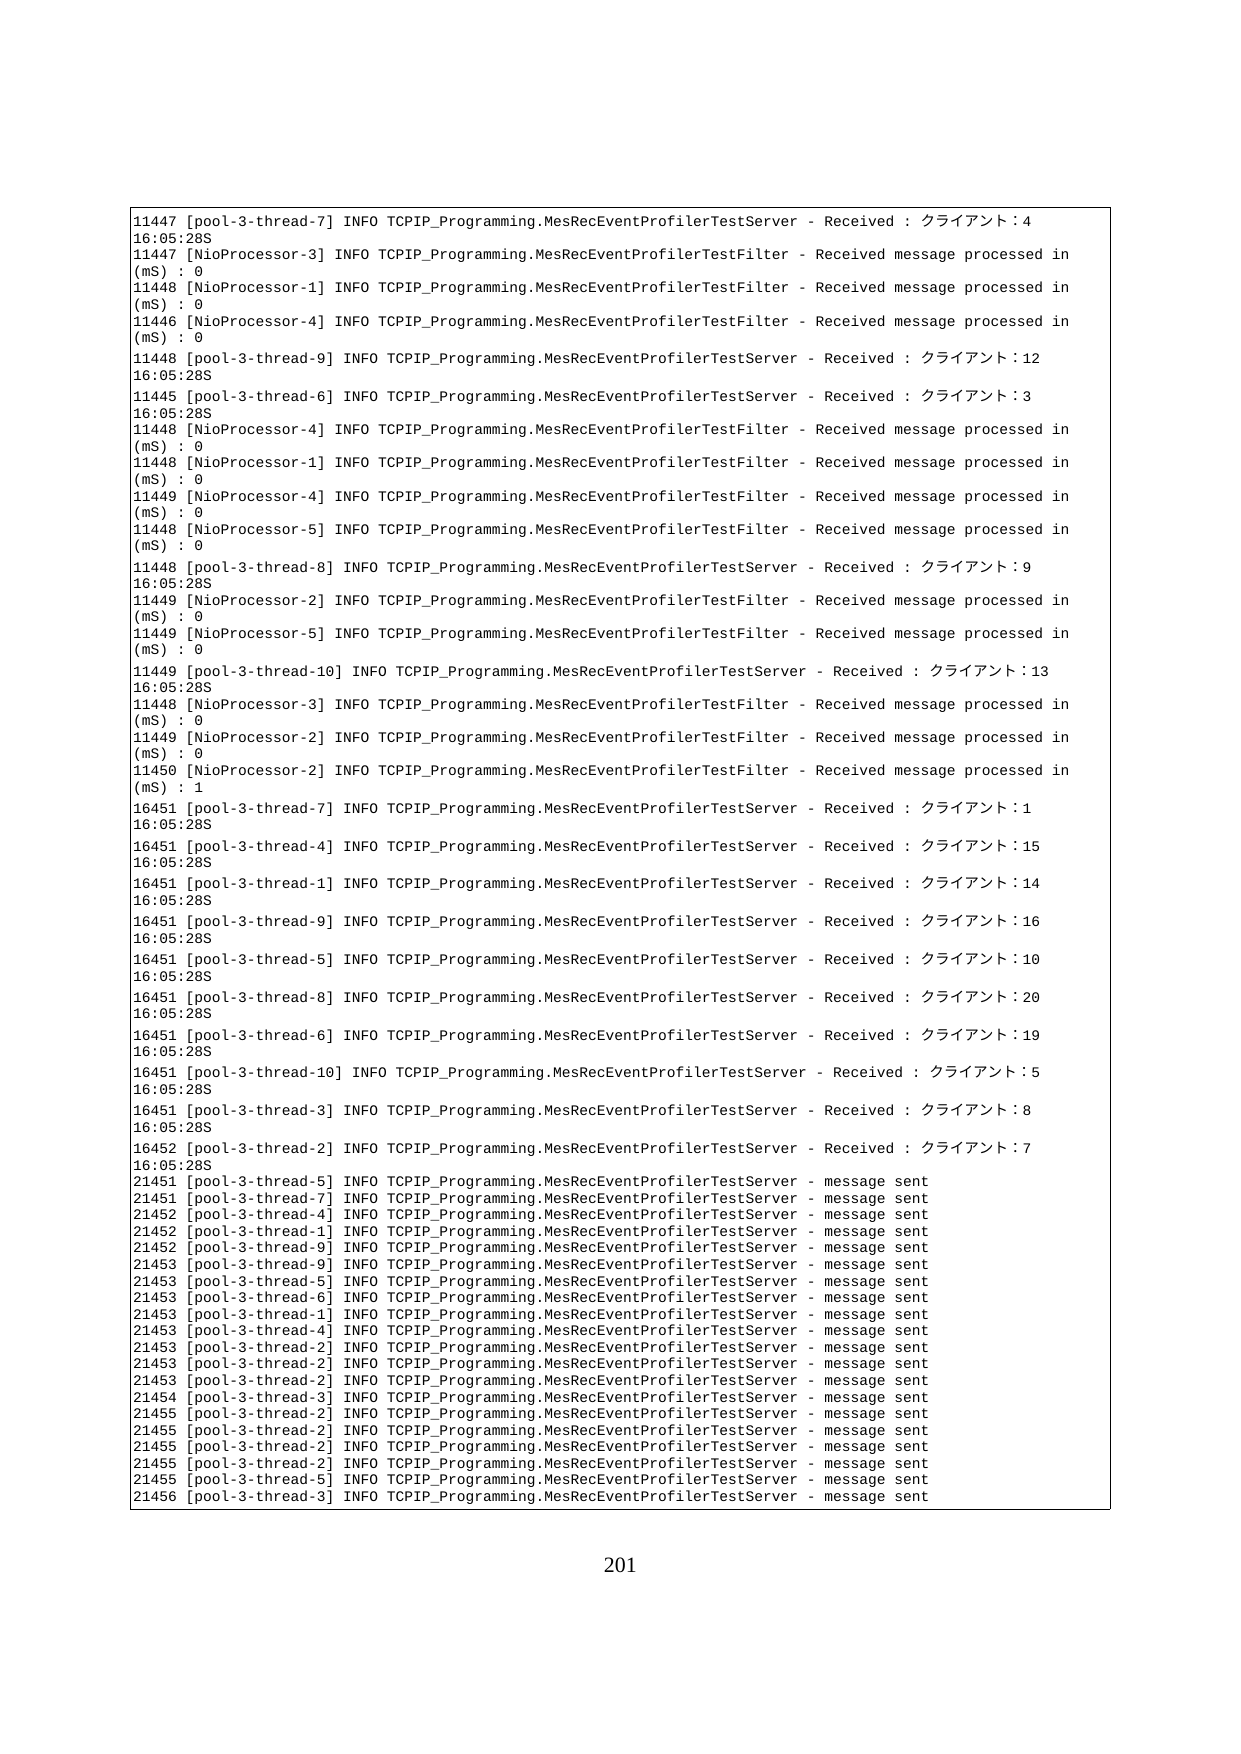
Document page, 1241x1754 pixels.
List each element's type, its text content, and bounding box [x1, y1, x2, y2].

text 21455 [pool-3-thread-2] INFO TCPIP_Programming.MesRecEventProfilerTestServer - message sent [131, 1453, 1110, 1469]
text 11448 [pool-3-thread-9] INFO TCPIP_Programming.MesRecEventProfilerTestServer - Received : クライアント：12 16:05:28S [131, 344, 1110, 382]
text 11449 [pool-3-thread-10] INFO TCPIP_Programming.MesRecEventProfilerTestServer - Received : クライアント：13 16:05:28S [131, 656, 1110, 694]
text 21453 [pool-3-thread-1] INFO TCPIP_Programming.MesRecEventProfilerTestServer - message sent [131, 1304, 1110, 1321]
text 11448 [NioProcessor-5] INFO TCPIP_Programming.MesRecEventProfilerTestFilter - Received message processed in (mS) : 0 [131, 519, 1110, 552]
text 16451 [pool-3-thread-1] INFO TCPIP_Programming.MesRecEventProfilerTestServer - Received : クライアント：14 16:05:28S [131, 869, 1110, 907]
text 21455 [pool-3-thread-2] INFO TCPIP_Programming.MesRecEventProfilerTestServer - message sent [131, 1420, 1110, 1436]
text 11447 [NioProcessor-3] INFO TCPIP_Programming.MesRecEventProfilerTestFilter - Received message processed in (mS) : 0 [131, 244, 1110, 278]
text 21452 [pool-3-thread-9] INFO TCPIP_Programming.MesRecEventProfilerTestServer - message sent [131, 1238, 1110, 1254]
text 11448 [NioProcessor-1] INFO TCPIP_Programming.MesRecEventProfilerTestFilter - Received message processed in (mS) : 0 [131, 453, 1110, 486]
text 21453 [pool-3-thread-6] INFO TCPIP_Programming.MesRecEventProfilerTestServer - message sent [131, 1287, 1110, 1304]
text 21456 [pool-3-thread-3] INFO TCPIP_Programming.MesRecEventProfilerTestServer - message sent [131, 1486, 1110, 1509]
text 11448 [NioProcessor-1] INFO TCPIP_Programming.MesRecEventProfilerTestFilter - Received message processed in (mS) : 0 [131, 278, 1110, 311]
text 16451 [pool-3-thread-8] INFO TCPIP_Programming.MesRecEventProfilerTestServer - Received : クライアント：20 16:05:28S [131, 982, 1110, 1020]
text 21453 [pool-3-thread-5] INFO TCPIP_Programming.MesRecEventProfilerTestServer - message sent [131, 1271, 1110, 1287]
text 16451 [pool-3-thread-4] INFO TCPIP_Programming.MesRecEventProfilerTestServer - Received : クライアント：15 16:05:28S [131, 831, 1110, 869]
text 21453 [pool-3-thread-9] INFO TCPIP_Programming.MesRecEventProfilerTestServer - message sent [131, 1254, 1110, 1271]
text 11448 [NioProcessor-4] INFO TCPIP_Programming.MesRecEventProfilerTestFilter - Received message processed in (mS) : 0 [131, 419, 1110, 453]
text 11449 [NioProcessor-2] INFO TCPIP_Programming.MesRecEventProfilerTestFilter - Received message processed in (mS) : 0 [131, 727, 1110, 760]
text 11449 [NioProcessor-2] INFO TCPIP_Programming.MesRecEventProfilerTestFilter - Received message processed in (mS) : 0 [131, 590, 1110, 623]
text 11450 [NioProcessor-2] INFO TCPIP_Programming.MesRecEventProfilerTestFilter - Received message processed in (mS) : 1 [131, 760, 1110, 793]
text 21453 [pool-3-thread-2] INFO TCPIP_Programming.MesRecEventProfilerTestServer - message sent [131, 1370, 1110, 1387]
text 21452 [pool-3-thread-4] INFO TCPIP_Programming.MesRecEventProfilerTestServer - message sent [131, 1204, 1110, 1221]
text 21455 [pool-3-thread-2] INFO TCPIP_Programming.MesRecEventProfilerTestServer - message sent [131, 1436, 1110, 1453]
text 11449 [NioProcessor-4] INFO TCPIP_Programming.MesRecEventProfilerTestFilter - Received message processed in (mS) : 0 [131, 486, 1110, 519]
text 21451 [pool-3-thread-7] INFO TCPIP_Programming.MesRecEventProfilerTestServer - message sent [131, 1188, 1110, 1204]
text 21453 [pool-3-thread-2] INFO TCPIP_Programming.MesRecEventProfilerTestServer - message sent [131, 1337, 1110, 1354]
text 16451 [pool-3-thread-5] INFO TCPIP_Programming.MesRecEventProfilerTestServer - Received : クライアント：10 16:05:28S [131, 944, 1110, 982]
text 16451 [pool-3-thread-7] INFO TCPIP_Programming.MesRecEventProfilerTestServer - Received : クライアント：1 16:05:28S [131, 793, 1110, 831]
text 11445 [pool-3-thread-6] INFO TCPIP_Programming.MesRecEventProfilerTestServer - Received : クライアント：3 16:05:28S [131, 382, 1110, 419]
text 11448 [NioProcessor-3] INFO TCPIP_Programming.MesRecEventProfilerTestFilter - Received message processed in (mS) : 0 [131, 694, 1110, 727]
text 16451 [pool-3-thread-9] INFO TCPIP_Programming.MesRecEventProfilerTestServer - Received : クライアント：16 16:05:28S [131, 907, 1110, 944]
text 11448 [pool-3-thread-8] INFO TCPIP_Programming.MesRecEventProfilerTestServer - Received : クライアント：9 16:05:28S [131, 552, 1110, 590]
text 11446 [NioProcessor-4] INFO TCPIP_Programming.MesRecEventProfilerTestFilter - Received message processed in (mS) : 0 [131, 311, 1110, 344]
text 11449 [NioProcessor-5] INFO TCPIP_Programming.MesRecEventProfilerTestFilter - Received message processed in (mS) : 0 [131, 623, 1110, 656]
text 21451 [pool-3-thread-5] INFO TCPIP_Programming.MesRecEventProfilerTestServer - message sent [131, 1171, 1110, 1188]
text 21453 [pool-3-thread-2] INFO TCPIP_Programming.MesRecEventProfilerTestServer - message sent [131, 1354, 1110, 1370]
text 16451 [pool-3-thread-3] INFO TCPIP_Programming.MesRecEventProfilerTestServer - Received : クライアント：8 16:05:28S [131, 1096, 1110, 1134]
text 21454 [pool-3-thread-3] INFO TCPIP_Programming.MesRecEventProfilerTestServer - message sent [131, 1387, 1110, 1403]
text 16451 [pool-3-thread-10] INFO TCPIP_Programming.MesRecEventProfilerTestServer - Received : クライアント：5 16:05:28S [131, 1058, 1110, 1096]
text 21455 [pool-3-thread-5] INFO TCPIP_Programming.MesRecEventProfilerTestServer - message sent [131, 1469, 1110, 1486]
text 11447 [pool-3-thread-7] INFO TCPIP_Programming.MesRecEventProfilerTestServer - Received : クライアント：4 16:05:28S [131, 208, 1110, 244]
text 16451 [pool-3-thread-6] INFO TCPIP_Programming.MesRecEventProfilerTestServer - Received : クライアント：19 16:05:28S [131, 1020, 1110, 1058]
text 21453 [pool-3-thread-4] INFO TCPIP_Programming.MesRecEventProfilerTestServer - message sent [131, 1321, 1110, 1337]
text 21452 [pool-3-thread-1] INFO TCPIP_Programming.MesRecEventProfilerTestServer - message sent [131, 1221, 1110, 1238]
text 16452 [pool-3-thread-2] INFO TCPIP_Programming.MesRecEventProfilerTestServer - Received : クライアント：7 16:05:28S [131, 1134, 1110, 1171]
text 21455 [pool-3-thread-2] INFO TCPIP_Programming.MesRecEventProfilerTestServer - message sent [131, 1403, 1110, 1420]
